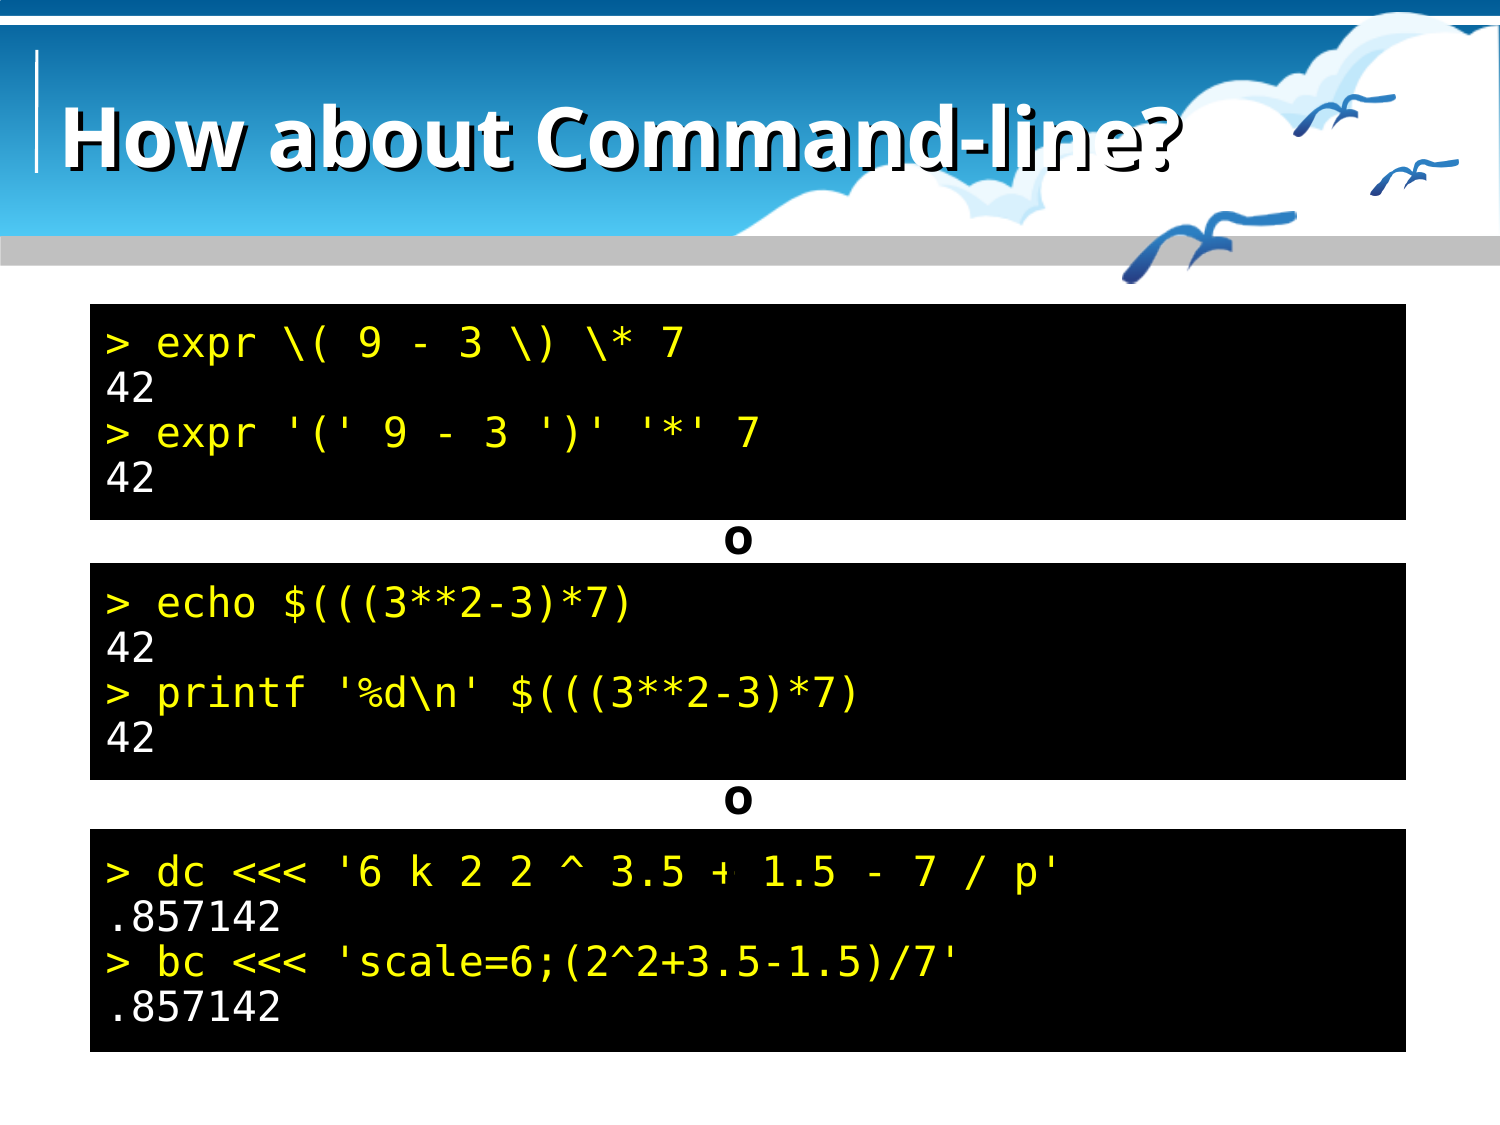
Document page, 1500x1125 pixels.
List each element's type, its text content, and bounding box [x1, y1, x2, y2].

picture [730, 12, 1500, 284]
text_box > echo $(((3**2-3)*7) 42 > printf '%d\n' $(((3**2-3)*7) 42 [90, 563, 1406, 780]
text_box > dc <<< '6 k 2 2 ^ 3.5 + 1.5 - 7 / p' .857142 > bc <<< 'scale=6;(2^2+3.5-1.5)/7' .857142 [90, 829, 1406, 1052]
text_box or [708, 496, 792, 576]
text_box > expr \( 9 - 3 \) \* 7 42 > expr '(' 9 - 3 ')' '*' 7 42 [90, 304, 1406, 520]
text_box or [708, 755, 792, 836]
title How about Command-line? [59, 86, 1465, 186]
